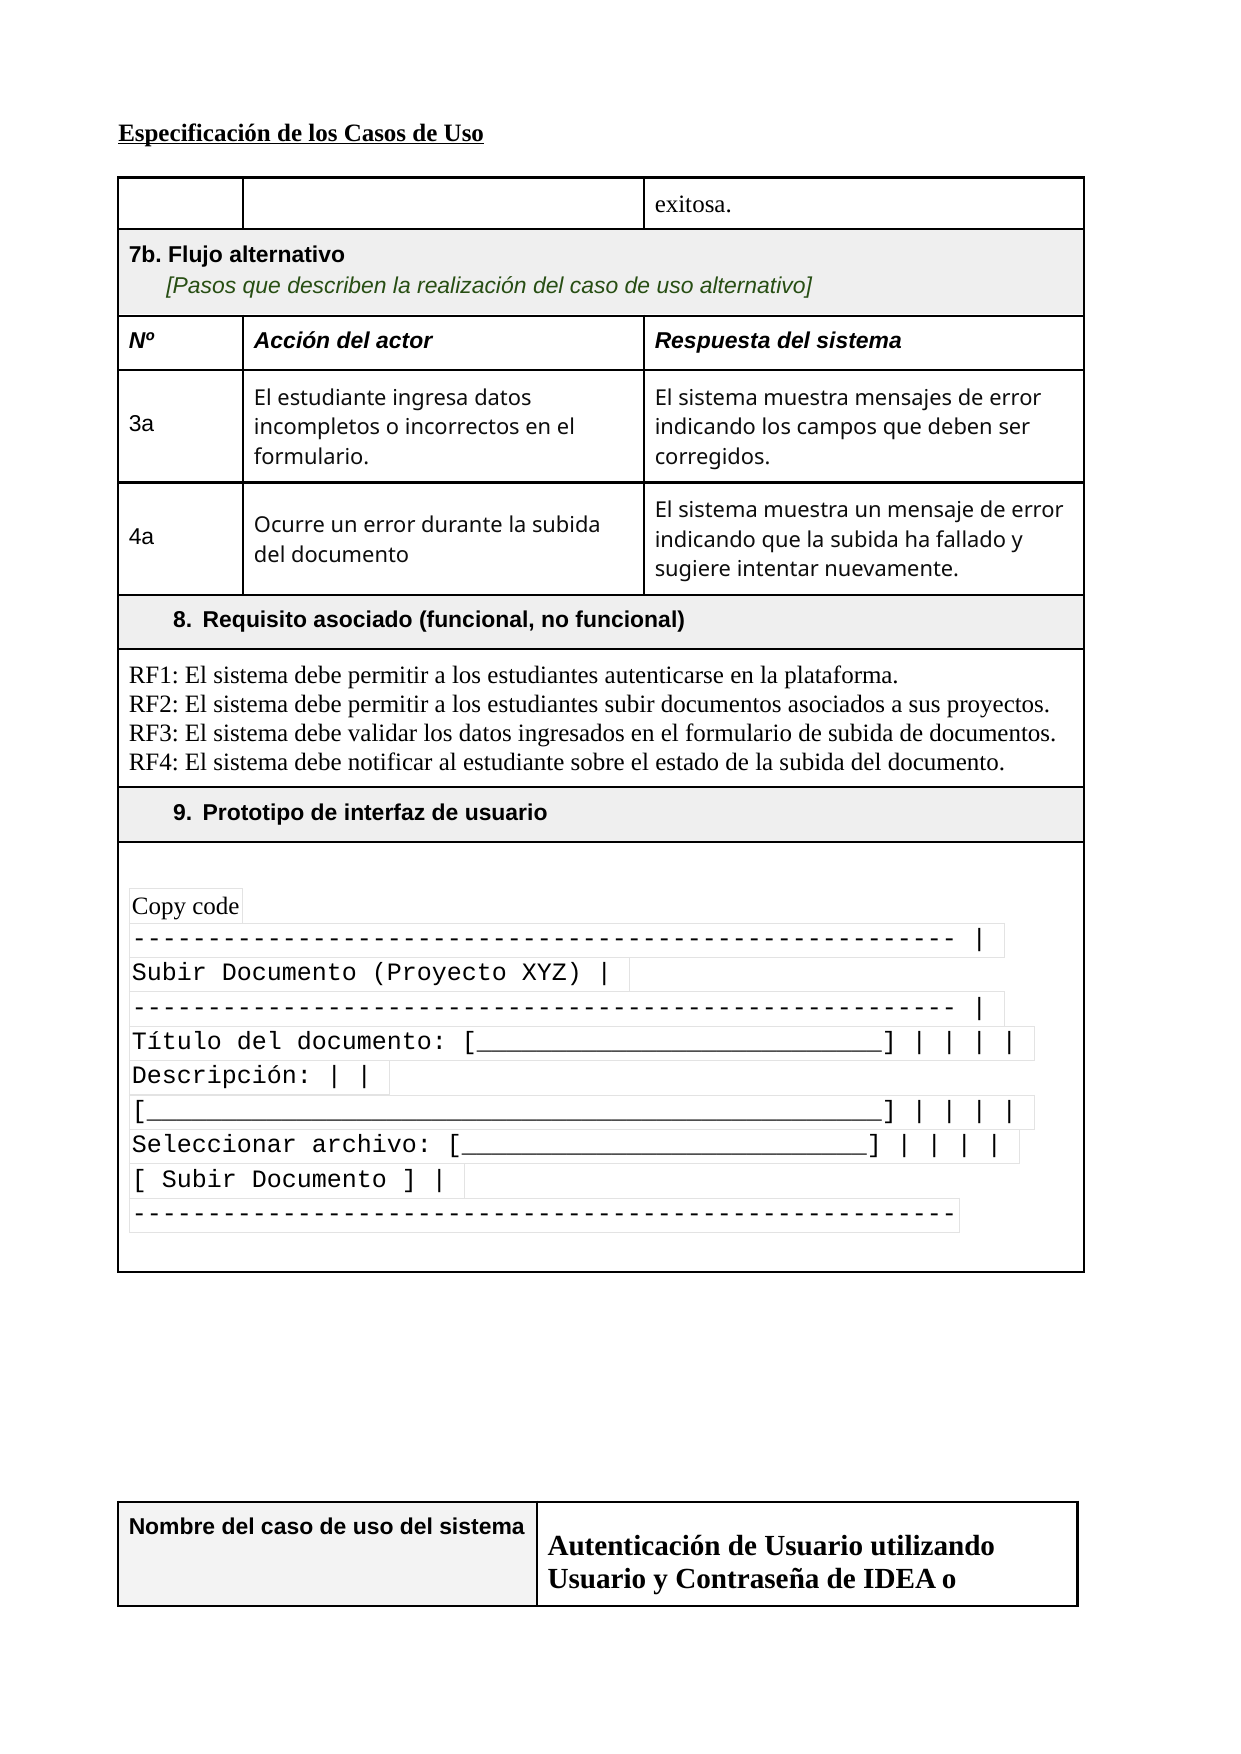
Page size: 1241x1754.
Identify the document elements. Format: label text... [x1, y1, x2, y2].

table_cell El sistema muestra un mensaje de error indicando que la subida ha fallado y sugiere intentar nuevamente. [645, 484, 1083, 594]
table_cell Copy code ------------------------------------------------------- | Subir Documento (Proyecto XYZ) | ------------------------------------------------------- | Título del documento: [___________________________] | | | | Descripción: | | [_________________________________________________] | | | | Seleccionar archivo: [___________________________] | | | | [ Subir Documento ] | ------------------------------------------------------- [119, 843, 1083, 1271]
table_cell Nº [119, 317, 242, 369]
table_cell El sistema muestra mensajes de error indicando los campos que deben ser corregidos. [645, 371, 1083, 481]
table_header Autenticación de Usuario utilizando Usuario y Contraseña de IDEA o [538, 1503, 1076, 1605]
table_cell El estudiante ingresa datos incompletos o incorrectos en el formulario. [244, 371, 643, 481]
table_header Nombre del caso de uso del sistema [119, 1503, 536, 1605]
table_cell RF1: El sistema debe permitir a los estudiantes autenticarse en la plataforma. RF2: El sistema debe permitir a los estudiantes subir documentos asociados a sus proyectos. RF3: El sistema debe validar los datos ingresados en el formulario de subida de documentos. RF4: El sistema debe notificar al estudiante sobre el estado de la subida del documento. [119, 650, 1083, 786]
table_cell exitosa. [645, 179, 1083, 228]
table_cell Acción del actor [244, 317, 643, 369]
table_cell Respuesta del sistema [645, 317, 1083, 369]
table_cell 3a [119, 371, 242, 481]
table_cell [244, 179, 643, 228]
table_cell 7b. Flujo alternativo [Pasos que describen la realización del caso de uso alternativo] [119, 230, 1083, 314]
table_cell Requisito asociado (funcional, no funcional) [119, 596, 1083, 648]
table_cell [119, 179, 242, 228]
table_cell Ocurre un error durante la subida del documento [244, 484, 643, 594]
table_cell Prototipo de interfaz de usuario [119, 788, 1083, 841]
table_cell 4a [119, 484, 242, 594]
